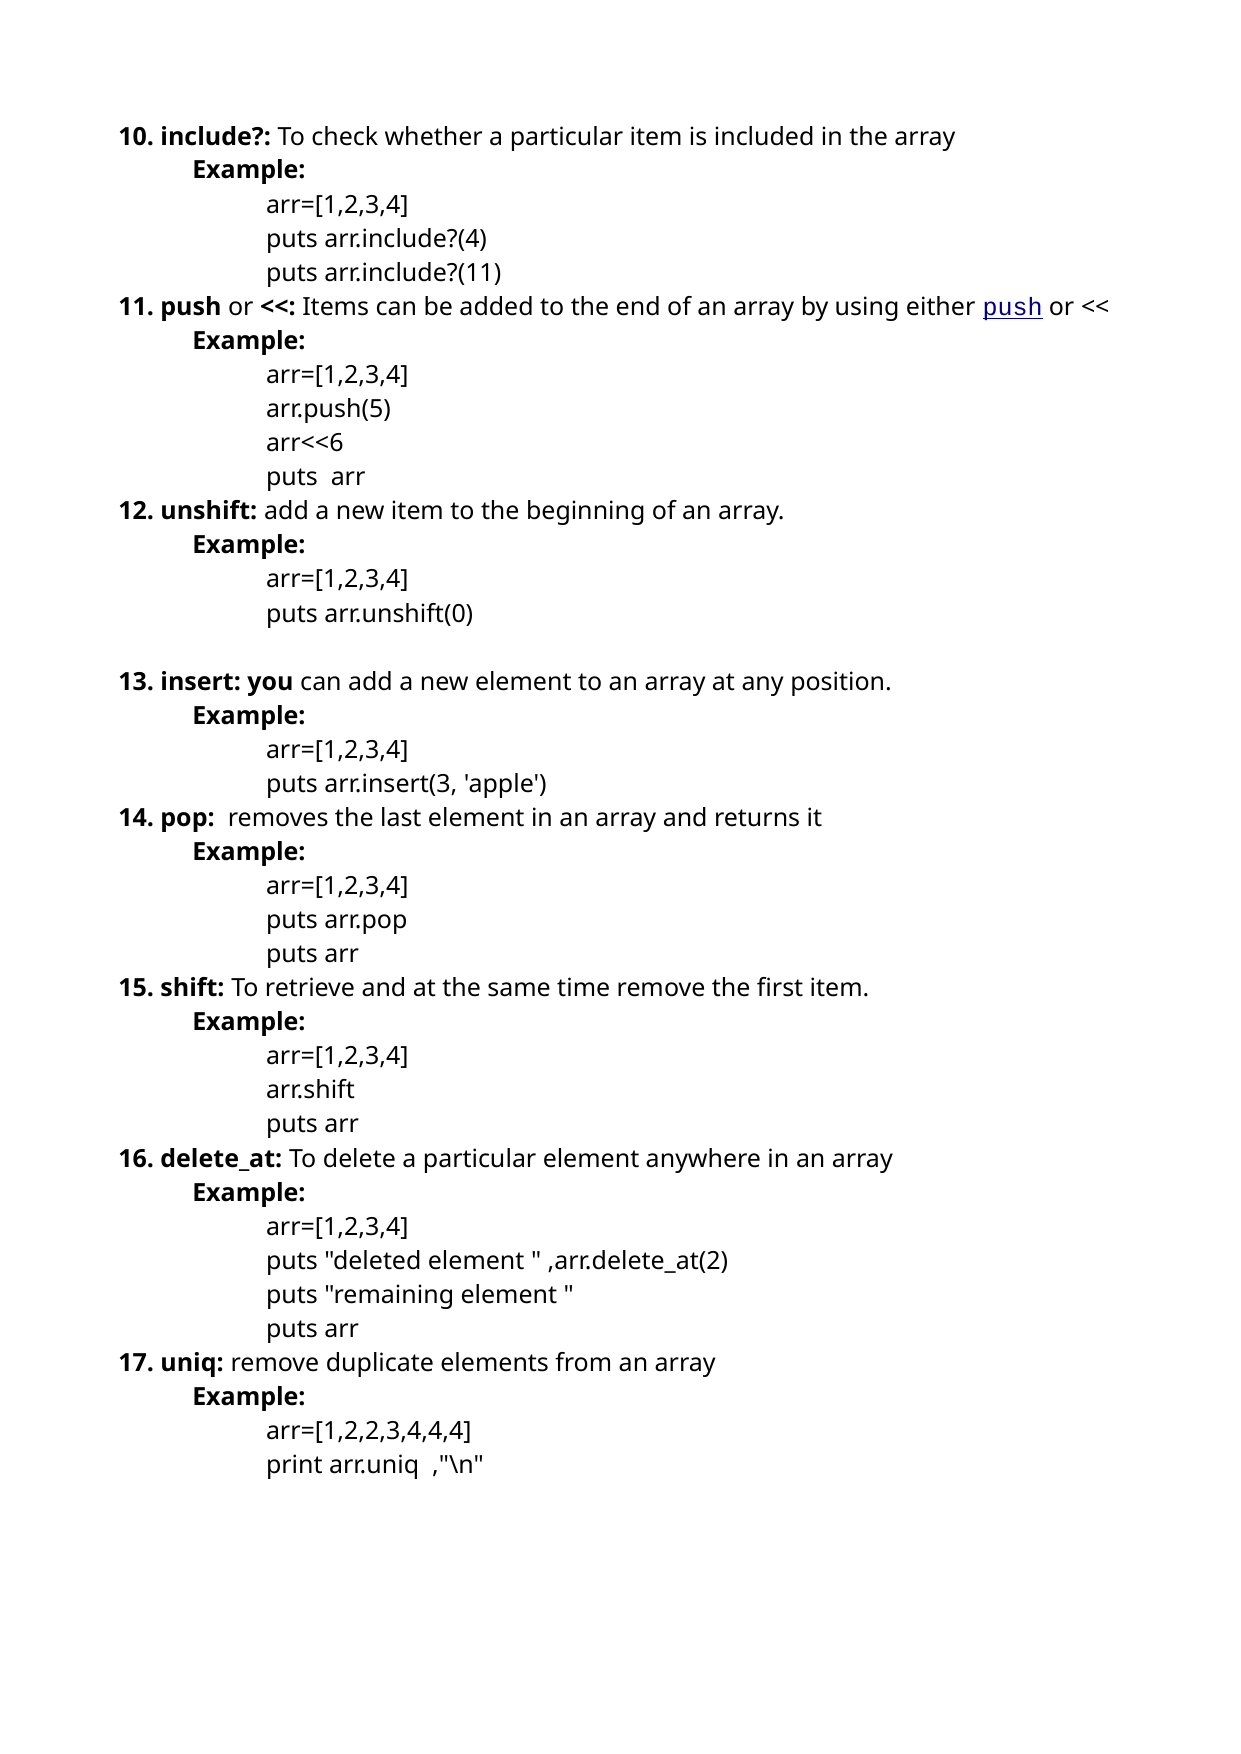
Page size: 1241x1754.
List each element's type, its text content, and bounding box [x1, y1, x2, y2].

text 10. include?: To check whether a particular item is included in the array [118, 118, 1122, 152]
text arr=[1,2,3,4] [118, 1208, 1122, 1242]
text puts arr.unshift(0) [118, 595, 1122, 629]
text puts "remaining element " [118, 1276, 1122, 1311]
text puts arr [118, 459, 1122, 493]
text Example: [118, 323, 1122, 357]
text arr=[1,2,3,4] [118, 731, 1122, 766]
text puts arr.insert(3, 'apple') [118, 766, 1122, 799]
text puts arr.pop [118, 902, 1122, 936]
text puts arr [118, 936, 1122, 970]
text 12. unshift: add a new item to the beginning of an array. [118, 493, 1122, 527]
text print arr.uniq ,"\n" [118, 1447, 1122, 1481]
text puts arr [118, 1106, 1122, 1140]
text arr<<6 [118, 425, 1122, 459]
text Example: [118, 527, 1122, 561]
text Example: [118, 1004, 1122, 1038]
text 16. delete_at: To delete a particular element anywhere in an array [118, 1140, 1122, 1174]
text Example: [118, 1174, 1122, 1208]
text puts arr.include?(11) [118, 254, 1122, 288]
text puts arr.include?(4) [118, 220, 1122, 254]
text Example: [118, 152, 1122, 186]
text 17. uniq: remove duplicate elements from an array [118, 1344, 1122, 1379]
text arr=[1,2,3,4] [118, 186, 1122, 220]
text arr=[1,2,3,4] [118, 561, 1122, 595]
text arr=[1,2,2,3,4,4,4] [118, 1413, 1122, 1447]
text 11. push or <<: Items can be added to the end of an array by using either push or << [118, 288, 1122, 323]
text arr.push(5) [118, 391, 1122, 425]
text arr.shift [118, 1072, 1122, 1106]
text 13. insert: you can add a new element to an array at any position. [118, 663, 1122, 697]
text 14. pop: removes the last element in an array and returns it [118, 799, 1122, 834]
text 15. shift: To retrieve and at the same time remove the first item. [118, 970, 1122, 1004]
text arr=[1,2,3,4] [118, 357, 1122, 391]
text Example: [118, 697, 1122, 731]
text Example: [118, 834, 1122, 868]
text arr=[1,2,3,4] [118, 1038, 1122, 1072]
text puts "deleted element " ,arr.delete_at(2) [118, 1242, 1122, 1276]
text Example: [118, 1379, 1122, 1413]
text arr=[1,2,3,4] [118, 868, 1122, 902]
text puts arr [118, 1311, 1122, 1344]
